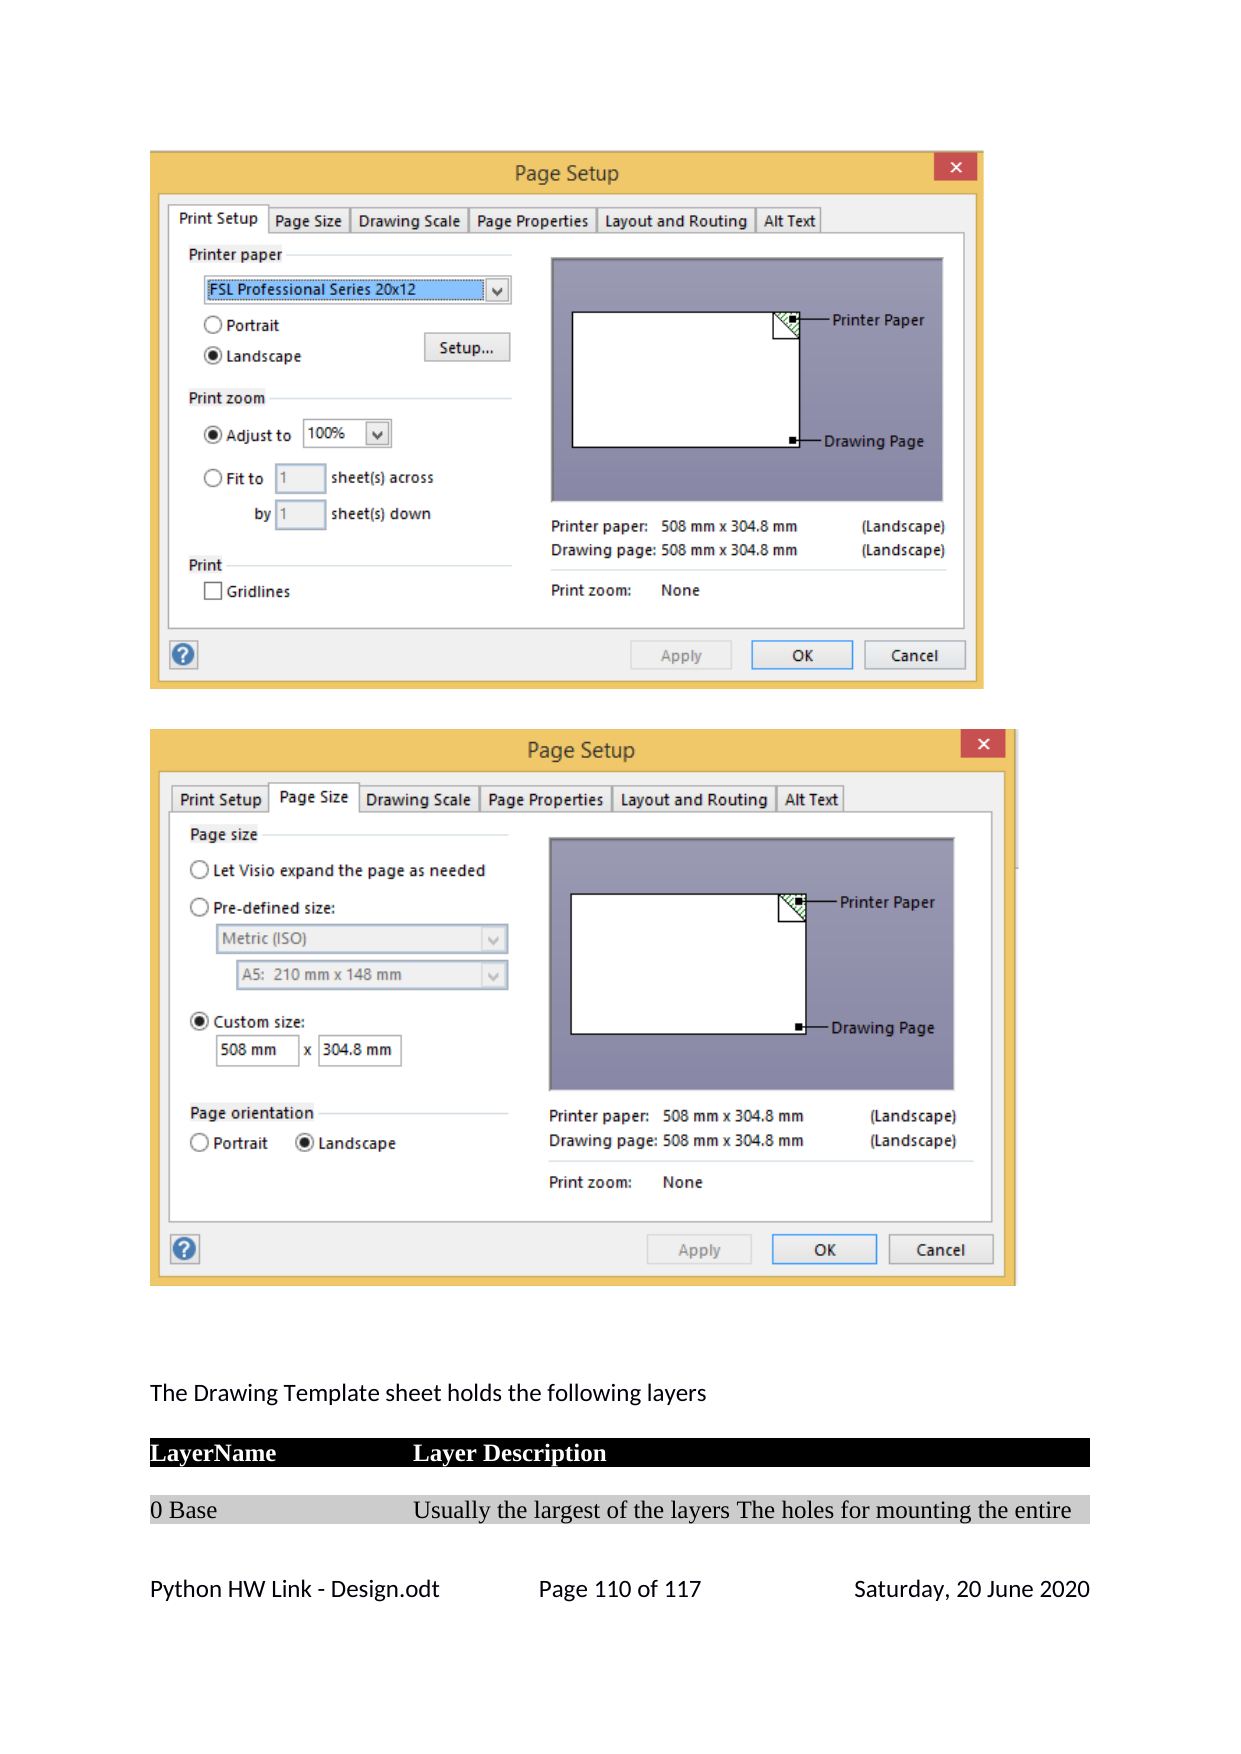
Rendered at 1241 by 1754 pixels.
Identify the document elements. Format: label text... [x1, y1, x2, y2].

table_cell [413, 1467, 1090, 1495]
table_cell 0 Base [150, 1495, 413, 1524]
text The Drawing Template sheet holds the following layers [150, 1377, 1090, 1407]
picture [150, 729, 1019, 1286]
picture [150, 150, 984, 689]
table_header LayerName [150, 1438, 413, 1467]
table_cell Usually the largest of the layers The holes for mounting the entire [413, 1495, 1090, 1524]
table_header Layer Description [413, 1438, 1090, 1467]
table_cell [150, 1467, 413, 1495]
